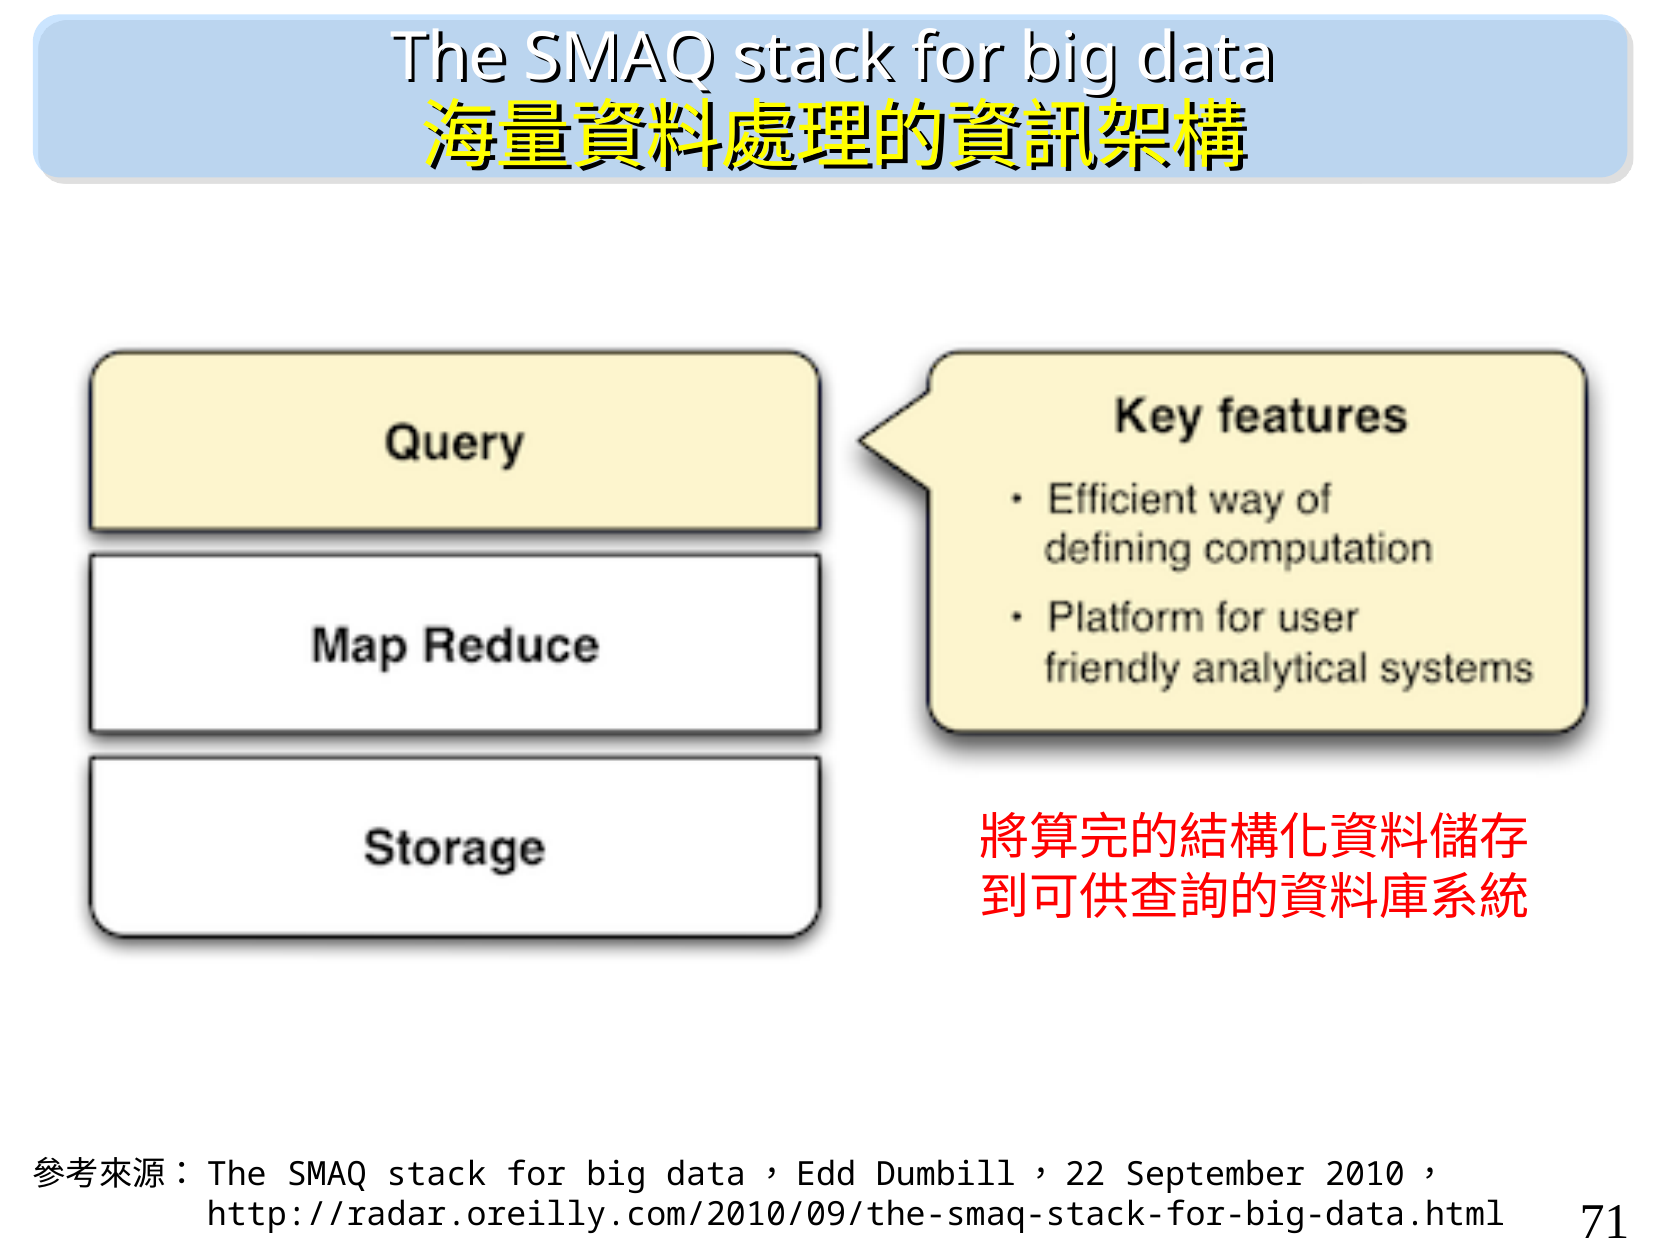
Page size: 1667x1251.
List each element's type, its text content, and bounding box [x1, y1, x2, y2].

text_box [32, 14, 1628, 178]
text_box 參考來源：The SMAQ stack for big data，Edd Dumbill，22 September 2010， http://radar.oreilly.com/2010/09/the-smaq-stack-for-big-data.html [17, 1145, 1596, 1240]
picture [29, 295, 1657, 1004]
text_box 將算完的結構化資料儲存到可供查詢的資料庫系統 [944, 797, 1565, 933]
title The SMAQ stack for big data 海量資料處理的資訊架構 [125, 19, 1542, 178]
